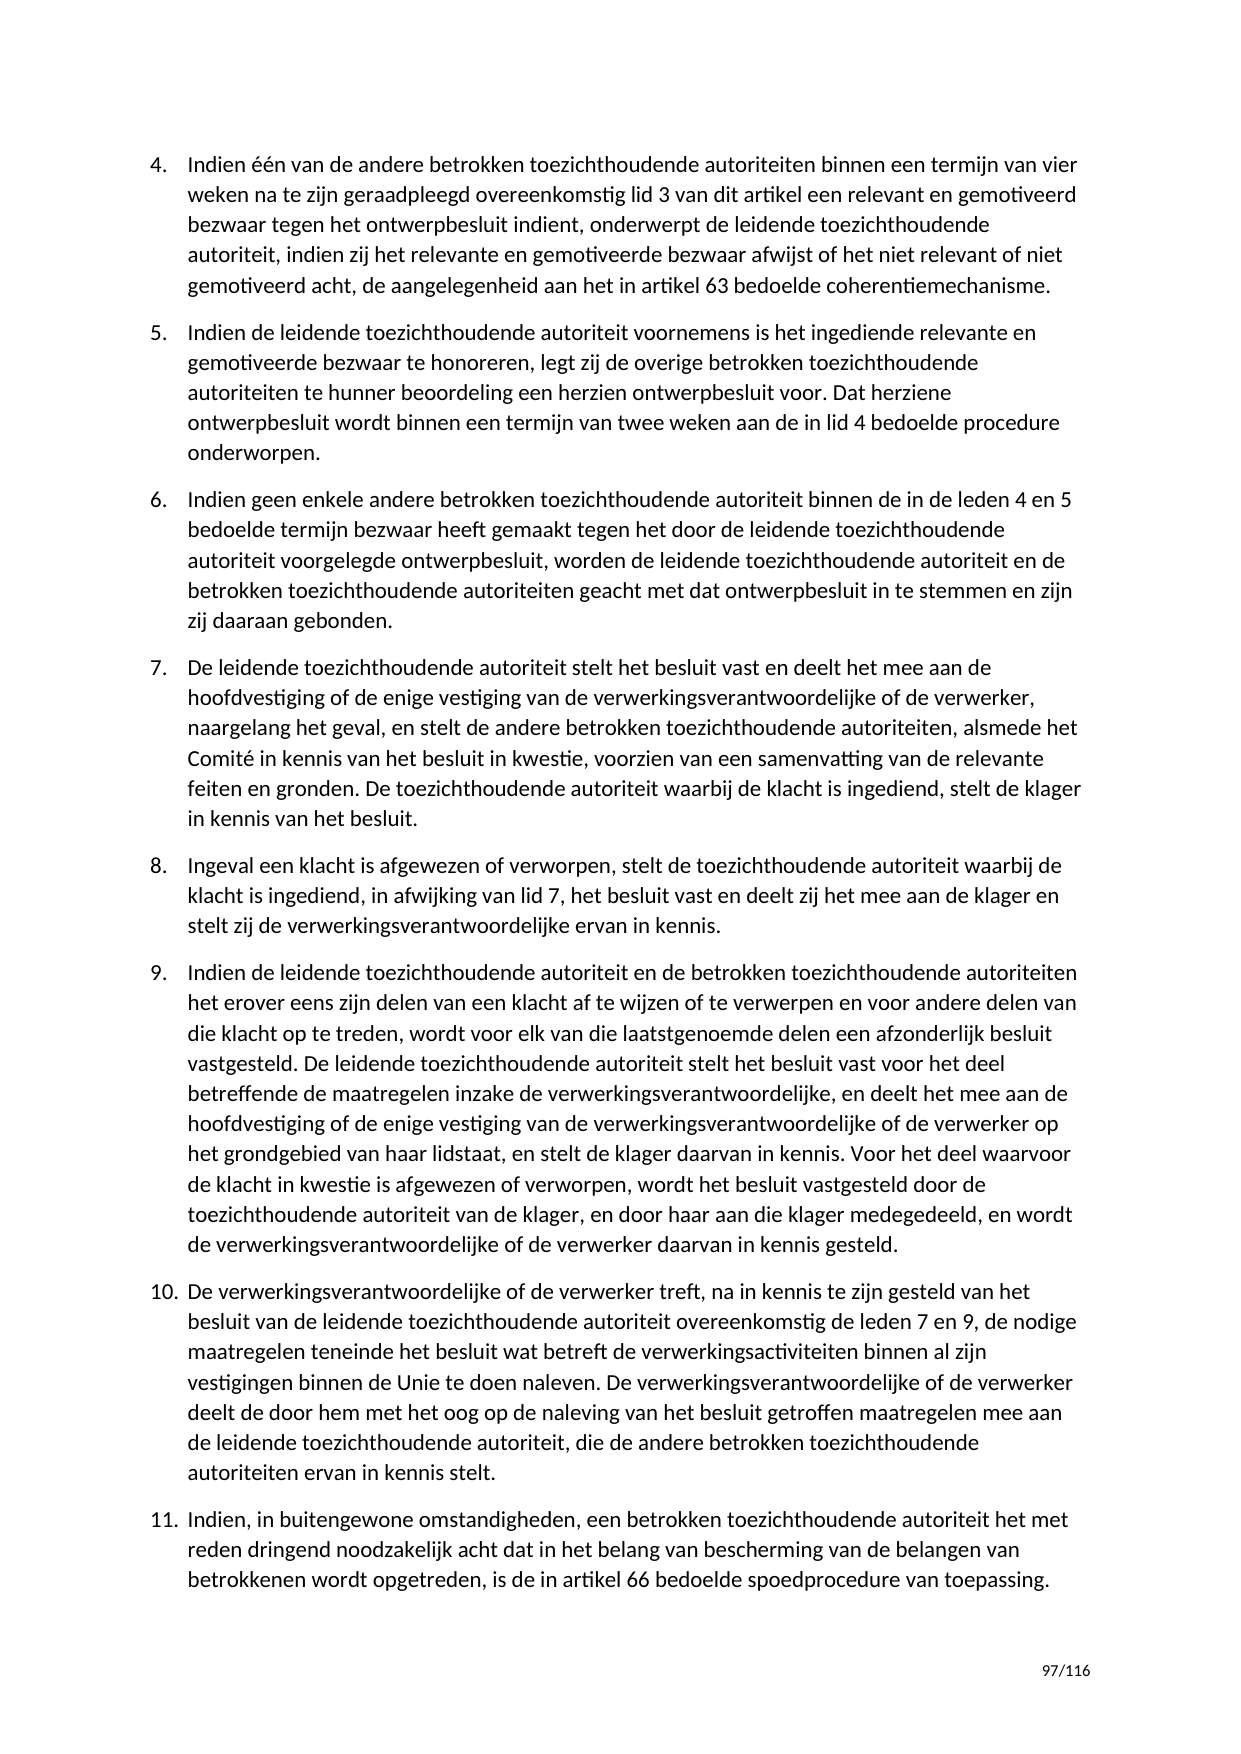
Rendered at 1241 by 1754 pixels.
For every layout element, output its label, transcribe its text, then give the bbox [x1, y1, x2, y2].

list Indien, in buitengewone omstandigheden, een betrokken toezichthoudende autoriteit het met reden dringend noodzakelijk acht dat in het belang van bescherming van de belangen van betrokkenen wordt opgetreden, is de in artikel 66 bedoelde spoedprocedure van toepassing. [150, 1505, 1090, 1594]
list De leidende toezichthoudende autoriteit stelt het besluit vast en deelt het mee aan de hoofdvestiging of de enige vestiging van de verwerkingsverantwoordelijke of de verwerker, naargelang het geval, en stelt de andere betrokken toezichthoudende autoriteiten, alsmede het Comité in kennis van het besluit in kwestie, voorzien van een samenvatting van de relevante feiten en gronden. De toezichthoudende autoriteit waarbij de klacht is ingediend, stelt de klager in kennis van het besluit. [150, 653, 1090, 832]
list Ingeval een klacht is afgewezen of verworpen, stelt de toezichthoudende autoriteit waarbij de klacht is ingediend, in afwijking van lid 7, het besluit vast en deelt zij het mee aan de klager en stelt zij de verwerkingsverantwoordelijke ervan in kennis. [150, 851, 1090, 939]
list De verwerkingsverantwoordelijke of de verwerker treft, na in kennis te zijn gesteld van het besluit van de leidende toezichthoudende autoriteit overeenkomstig de leden 7 en 9, de nodige maatregelen teneinde het besluit wat betreft de verwerkingsactiviteiten binnen al zijn vestigingen binnen de Unie te doen naleven. De verwerkingsverantwoordelijke of de verwerker deelt de door hem met het oog op de naleving van het besluit getroffen maatregelen mee aan de leidende toezichthoudende autoriteit, die de andere betrokken toezichthoudende autoriteiten ervan in kennis stelt. [150, 1277, 1090, 1486]
list Indien de leidende toezichthoudende autoriteit voornemens is het ingediende relevante en gemotiveerde bezwaar te honoreren, legt zij de overige betrokken toezichthoudende autoriteiten te hunner beoordeling een herzien ontwerpbesluit voor. Dat herziene ontwerpbesluit wordt binnen een termijn van twee weken aan de in lid 4 bedoelde procedure onderworpen. [150, 318, 1090, 467]
list Indien de leidende toezichthoudende autoriteit en de betrokken toezichthoudende autoriteiten het erover eens zijn delen van een klacht af te wijzen of te verwerpen en voor andere delen van die klacht op te treden, wordt voor elk van die laatstgenoemde delen een afzonderlijk besluit vastgesteld. De leidende toezichthoudende autoriteit stelt het besluit vast voor het deel betreffende de maatregelen inzake de verwerkingsverantwoordelijke, en deelt het mee aan de hoofdvestiging of de enige vestiging van de verwerkingsverantwoordelijke of de verwerker op het grondgebied van haar lidstaat, en stelt de klager daarvan in kennis. Voor het deel waarvoor de klacht in kwestie is afgewezen of verworpen, wordt het besluit vastgesteld door de toezichthoudende autoriteit van de klager, en door haar aan die klager medegedeeld, en wordt de verwerkingsverantwoordelijke of de verwerker daarvan in kennis gesteld. [150, 958, 1090, 1258]
list Indien geen enkele andere betrokken toezichthoudende autoriteit binnen de in de leden 4 en 5 bedoelde termijn bezwaar heeft gemaakt tegen het door de leidende toezichthoudende autoriteit voorgelegde ontwerpbesluit, worden de leidende toezichthoudende autoriteit en de betrokken toezichthoudende autoriteiten geacht met dat ontwerpbesluit in te stemmen en zijn zij daaraan gebonden. [150, 485, 1090, 634]
list Indien één van de andere betrokken toezichthoudende autoriteiten binnen een termijn van vier weken na te zijn geraadpleegd overeenkomstig lid 3 van dit artikel een relevant en gemotiveerd bezwaar tegen het ontwerpbesluit indient, onderwerpt de leidende toezichthoudende autoriteit, indien zij het relevante en gemotiveerde bezwaar afwijst of het niet relevant of niet gemotiveerd acht, de aangelegenheid aan het in artikel 63 bedoelde coherentiemechanisme. [150, 150, 1090, 299]
